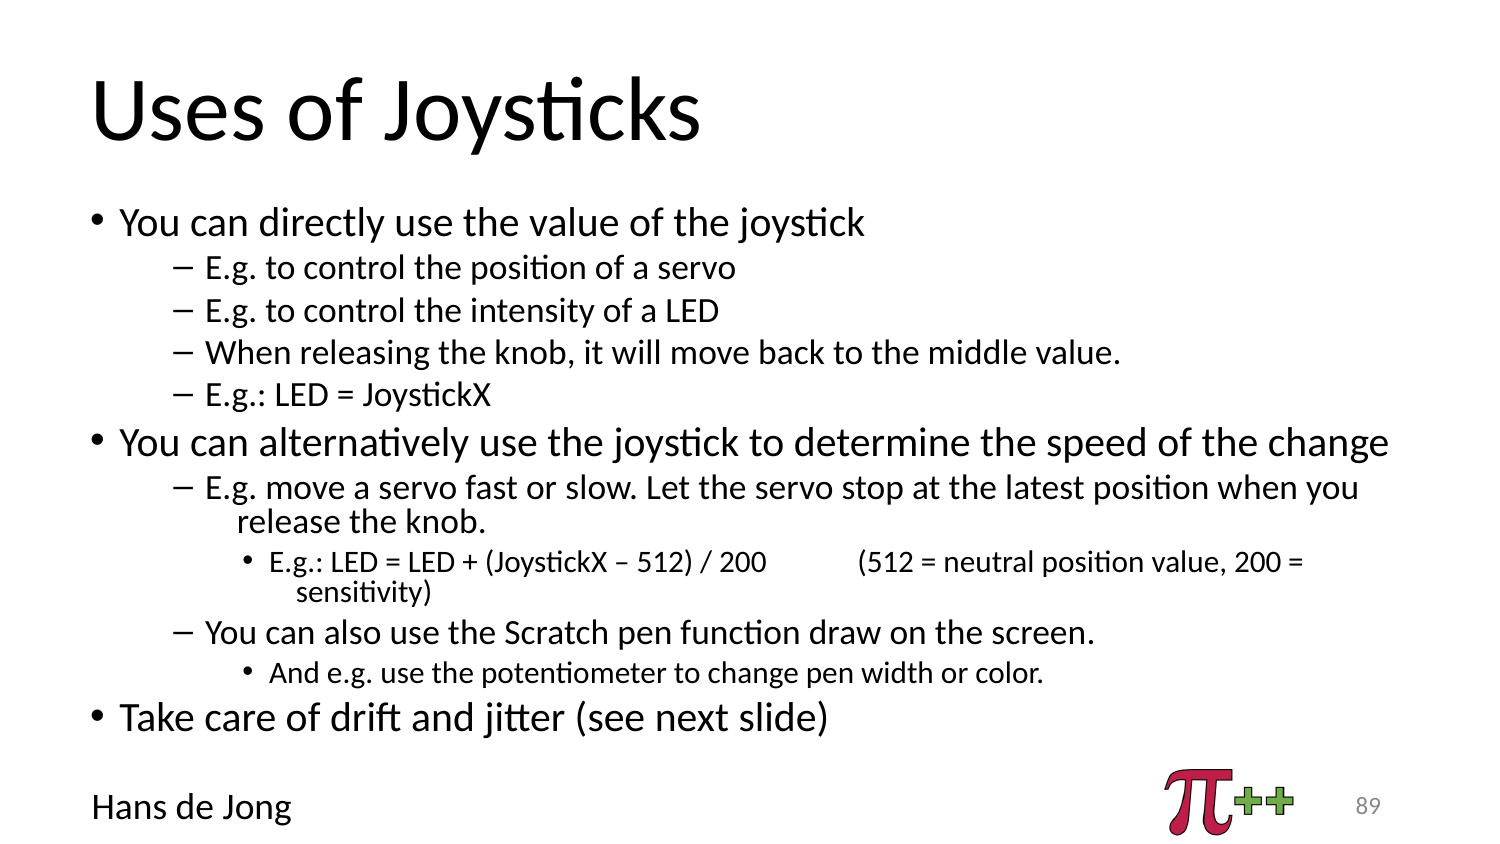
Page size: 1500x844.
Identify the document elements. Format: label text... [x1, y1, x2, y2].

title Uses of Joysticks [75, 33, 1426, 175]
text_box 89 [1340, 782, 1426, 827]
list You can directly use the value of the joystick E.g. to control the position of a servo E.g. to control the intensity of a LED When releasing the knob, it will move back to the middle value. E.g.: LED = JoystickX You can alternatively use the joystick to determine the speed of the change E.g. move a servo fast or slow. Let the servo stop at the latest position when you release the knob. E.g.: LED = LED + (JoystickX – 512) / 200 (512 = neutral position value, 200 = sensitivity) You can also use the Scratch pen function draw on the screen. And e.g. use the potentiometer to change pen width or color. Take care of drift and jitter (see next slide) [75, 196, 1426, 754]
